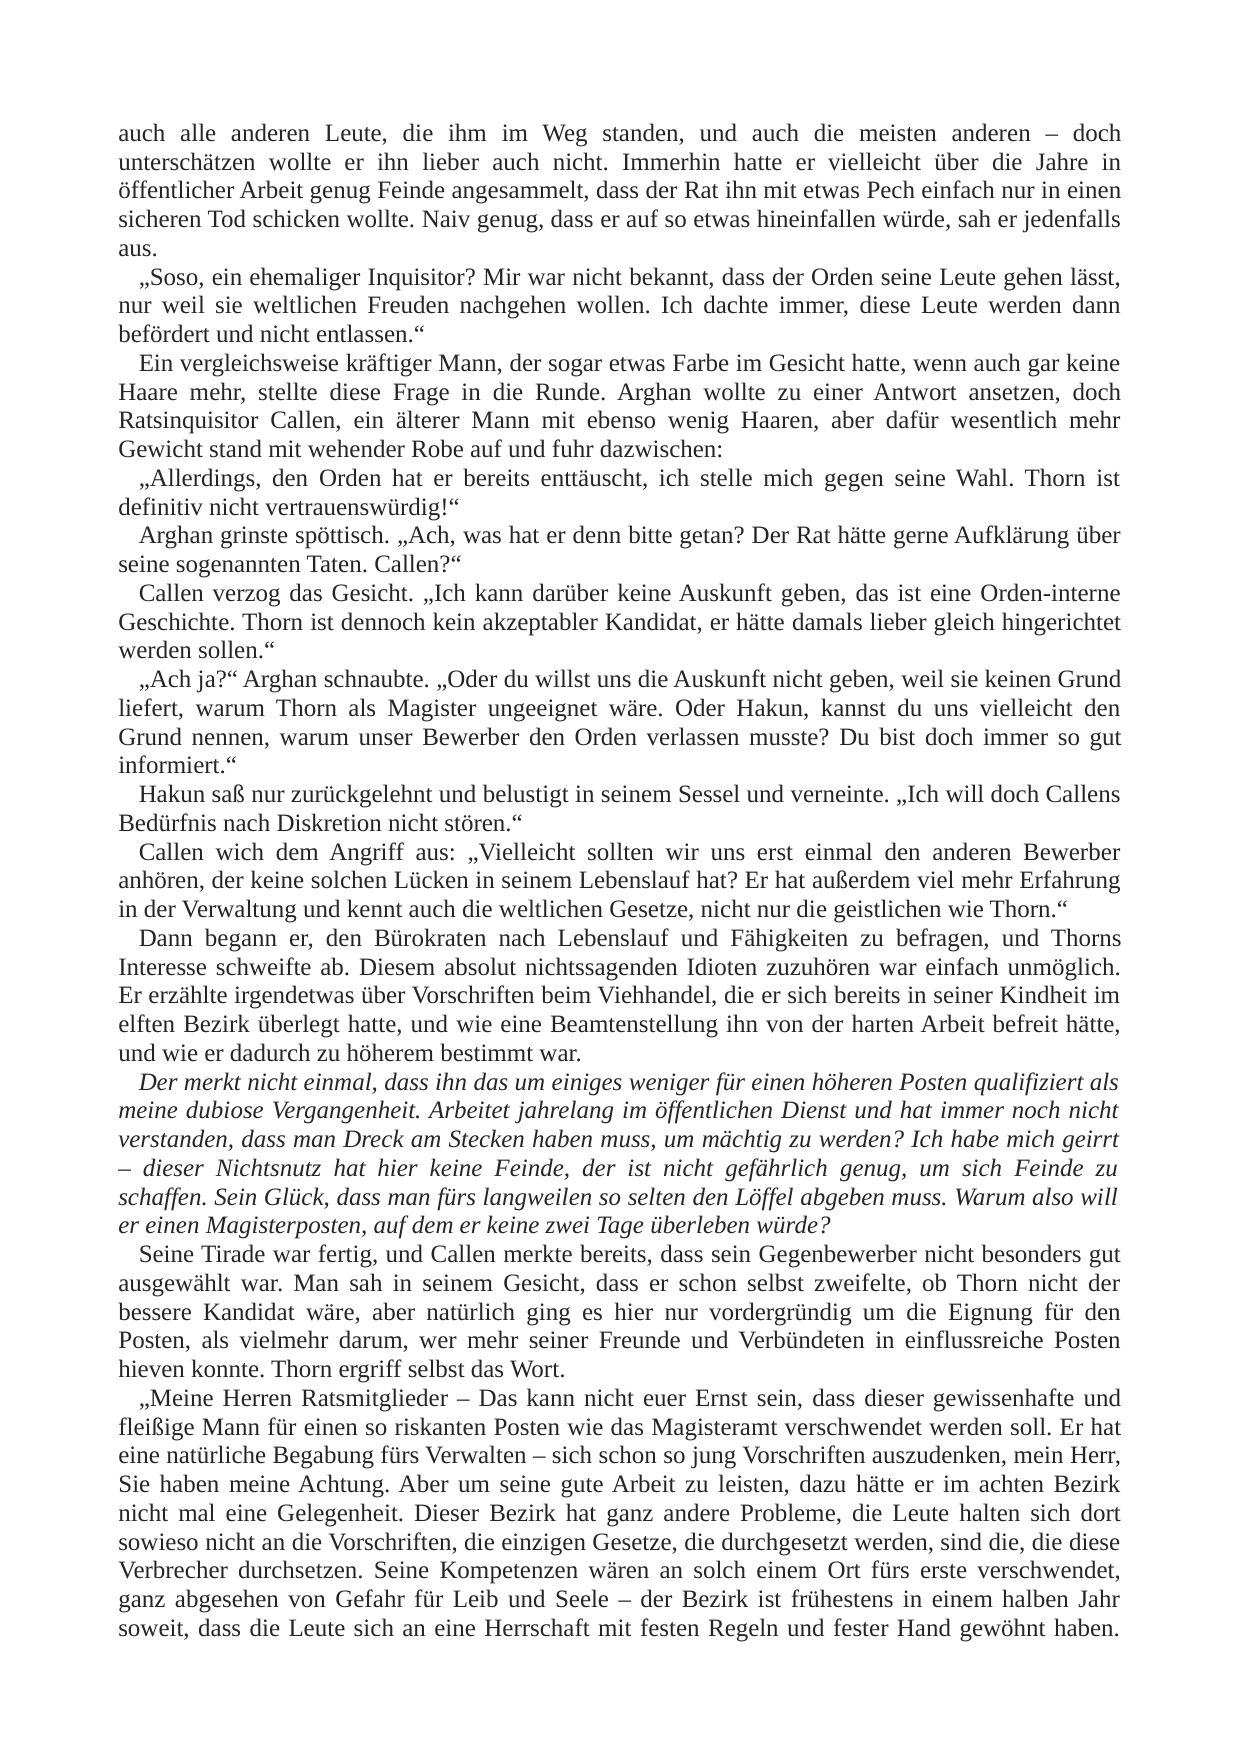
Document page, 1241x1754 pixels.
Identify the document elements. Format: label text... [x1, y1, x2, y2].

text „Allerdings, den Orden hat er bereits enttäuscht, ich stelle mich gegen seine Wahl. Thorn ist definitiv nicht vertrauenswürdig!“ [118, 463, 1122, 521]
text Callen wich dem Angriff aus: „Vielleicht sollten wir uns erst einmal den anderen Bewerber anhören, der keine solchen Lücken in seinem Lebenslauf hat? Er hat außerdem viel mehr Erfahrung in der Verwaltung und kennt auch die weltlichen Gesetze, nicht nur die geistlichen wie Thorn.“ [118, 837, 1122, 923]
text Dann begann er, den Bürokraten nach Lebenslauf und Fähigkeiten zu befragen, und Thorns Interesse schweifte ab. Diesem absolut nichtssagenden Idioten zuzuhören war einfach unmöglich. Er erzählte irgendetwas über Vorschriften beim Viehhandel, die er sich bereits in seiner Kindheit im elften Bezirk überlegt hatte, und wie eine Beamtenstellung ihn von der harten Arbeit befreit hätte, und wie er dadurch zu höherem bestimmt war. [118, 923, 1122, 1067]
text Ein vergleichsweise kräftiger Mann, der sogar etwas Farbe im Gesicht hatte, wenn auch gar keine Haare mehr, stellte diese Frage in die Runde. Arghan wollte zu einer Antwort ansetzen, doch Ratsinquisitor Callen, ein älterer Mann mit ebenso wenig Haaren, aber dafür wesentlich mehr Gewicht stand mit wehender Robe auf und fuhr dazwischen: [118, 348, 1122, 463]
text „Meine Herren Ratsmitglieder – Das kann nicht euer Ernst sein, dass dieser gewissenhafte und fleißige Mann für einen so riskanten Posten wie das Magisteramt verschwendet werden soll. Er hat eine natürliche Begabung fürs Verwalten – sich schon so jung Vorschriften auszudenken, mein Herr, Sie haben meine Achtung. Aber um seine gute Arbeit zu leisten, dazu hätte er im achten Bezirk nicht mal eine Gelegenheit. Dieser Bezirk hat ganz andere Probleme, die Leute halten sich dort sowieso nicht an die Vorschriften, die einzigen Gesetze, die durchgesetzt werden, sind die, die diese Verbrecher durchsetzen. Seine Kompetenzen wären an solch einem Ort fürs erste verschwendet, ganz abgesehen von Gefahr für Leib und Seele – der Bezirk ist frühestens in einem halben Jahr soweit, dass die Leute sich an eine Herrschaft mit festen Regeln und fester Hand gewöhnt haben. [118, 1383, 1122, 1642]
text „Soso, ein ehemaliger Inquisitor? Mir war nicht bekannt, dass der Orden seine Leute gehen lässt, nur weil sie weltlichen Freuden nachgehen wollen. Ich dachte immer, diese Leute werden dann befördert und nicht entlassen.“ [118, 262, 1122, 348]
text Arghan grinste spöttisch. „Ach, was hat er denn bitte getan? Der Rat hätte gerne Aufklärung über seine sogenannten Taten. Callen?“ [118, 521, 1122, 578]
text Hakun saß nur zurückgelehnt und belustigt in seinem Sessel und verneinte. „Ich will doch Callens Bedürfnis nach Diskretion nicht stören.“ [118, 779, 1122, 837]
text „Ach ja?“ Arghan schnaubte. „Oder du willst uns die Auskunft nicht geben, weil sie keinen Grund liefert, warum Thorn als Magister ungeeignet wäre. Oder Hakun, kannst du uns vielleicht den Grund nennen, warum unser Bewerber den Orden verlassen musste? Du bist doch immer so gut informiert.“ [118, 664, 1122, 779]
text Callen verzog das Gesicht. „Ich kann darüber keine Auskunft geben, das ist eine Orden-interne Geschichte. Thorn ist dennoch kein akzeptabler Kandidat, er hätte damals lieber gleich hingerichtet werden sollen.“ [118, 578, 1122, 664]
text Seine Tirade war fertig, und Callen merkte bereits, dass sein Gegenbewerber nicht besonders gut ausgewählt war. Man sah in seinem Gesicht, dass er schon selbst zweifelte, ob Thorn nicht der bessere Kandidat wäre, aber natürlich ging es hier nur vordergründig um die Eignung für den Posten, als vielmehr darum, wer mehr seiner Freunde und Verbündeten in einflussreiche Posten hieven konnte. Thorn ergriff selbst das Wort. [118, 1239, 1122, 1383]
text Der merkt nicht einmal, dass ihn das um einiges weniger für einen höheren Posten qualifiziert als meine dubiose Vergangenheit. Arbeitet jahrelang im öffentlichen Dienst und hat immer noch nicht verstanden, dass man Dreck am Stecken haben muss, um mächtig zu werden? Ich habe mich geirrt – dieser Nichtsnutz hat hier keine Feinde, der ist nicht gefährlich genug, um sich Feinde zu schaffen. Sein Glück, dass man fürs langweilen so selten den Löffel abgeben muss. Warum also will er einen Magisterposten, auf dem er keine zwei Tage überleben würde? [118, 1067, 1122, 1239]
text auch alle anderen Leute, die ihm im Weg standen, und auch die meisten anderen – doch unterschätzen wollte er ihn lieber auch nicht. Immerhin hatte er vielleicht über die Jahre in öffentlicher Arbeit genug Feinde angesammelt, dass der Rat ihn mit etwas Pech einfach nur in einen sicheren Tod schicken wollte. Naiv genug, dass er auf so etwas hineinfallen würde, sah er jedenfalls aus. [118, 118, 1122, 262]
